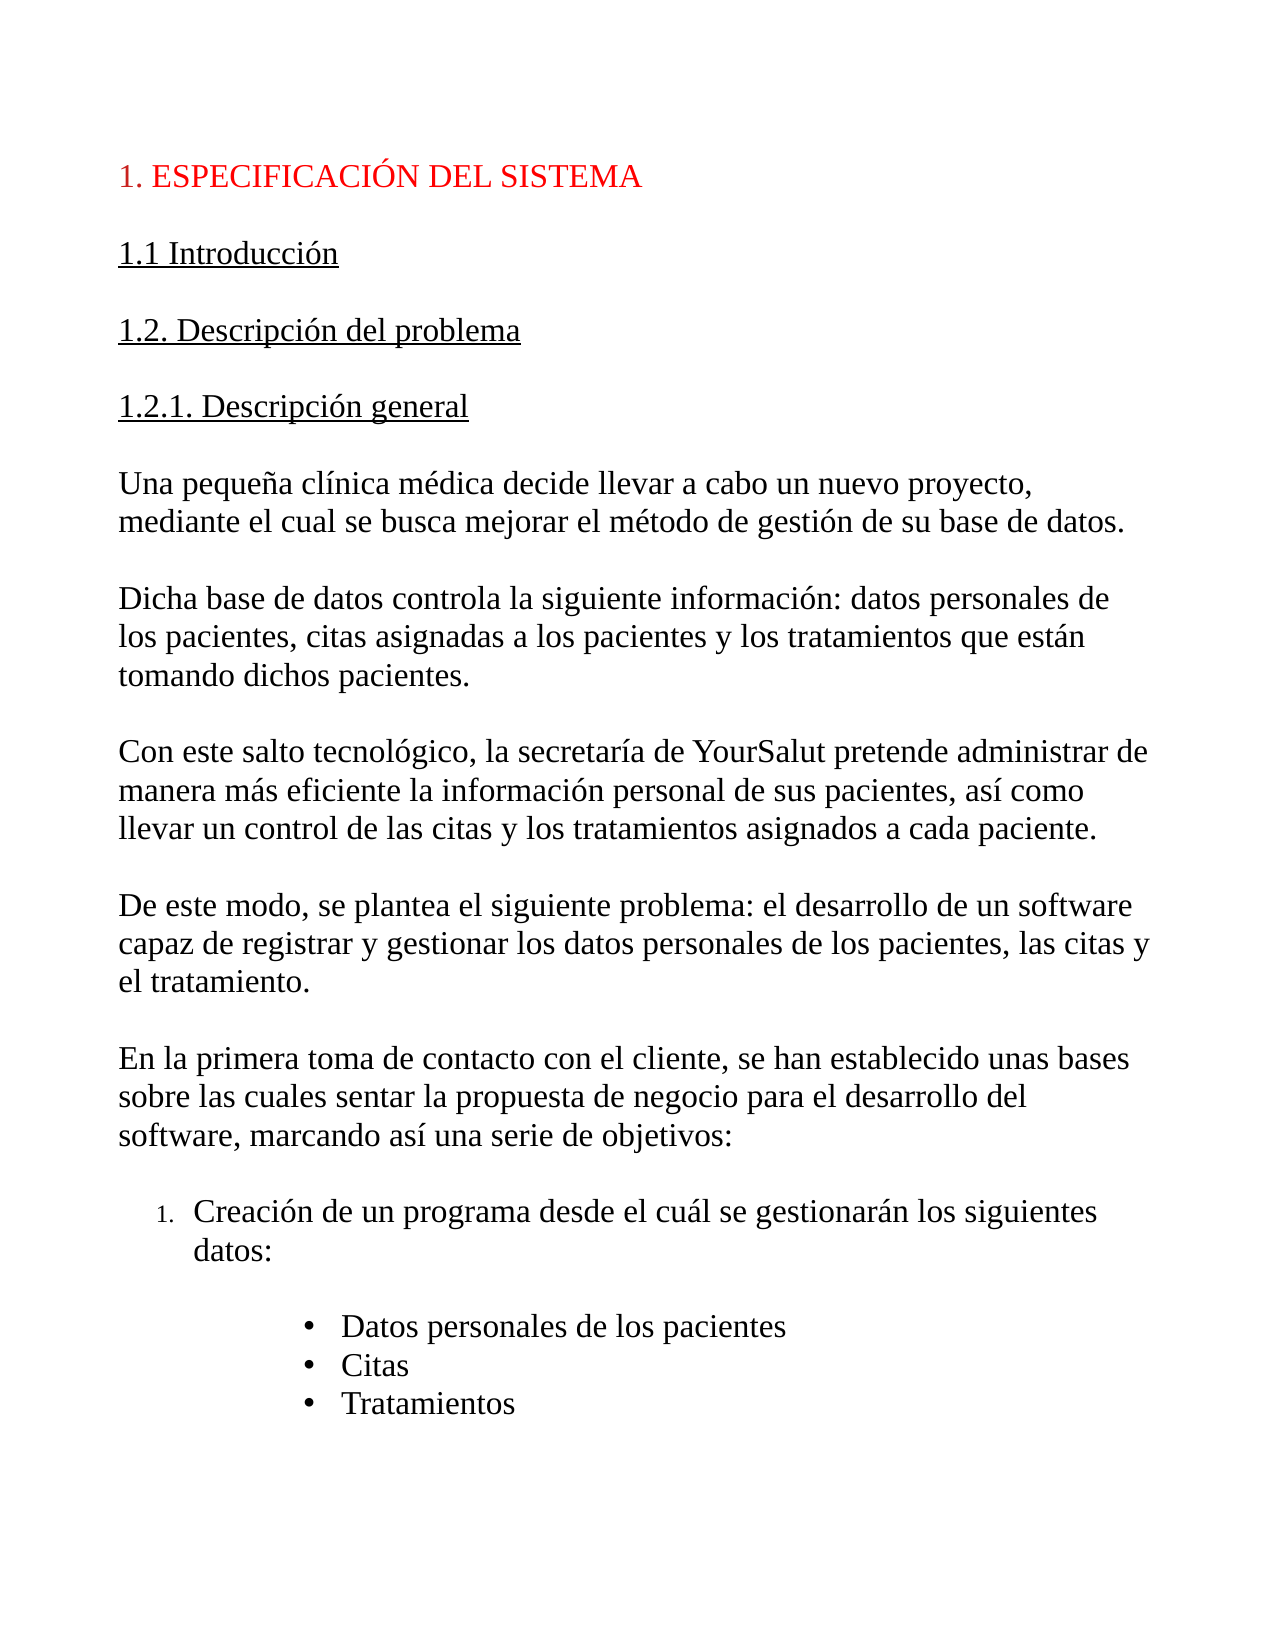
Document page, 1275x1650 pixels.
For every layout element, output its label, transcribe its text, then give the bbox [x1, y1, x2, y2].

text Una pequeña clínica médica decide llevar a cabo un nuevo proyecto, mediante el cual se busca mejorar el método de gestión de su base de datos. [118, 463, 1157, 540]
text Dicha base de datos controla la siguiente información: datos personales de los pacientes, citas asignadas a los pacientes y los tratamientos que están tomando dichos pacientes. [118, 578, 1157, 693]
text 1.2. Descripción del problema [118, 310, 1157, 348]
text De este modo, se plantea el siguiente problema: el desarrollo de un software capaz de registrar y gestionar los datos personales de los pacientes, las citas y el tratamiento. [118, 885, 1157, 1000]
text En la primera toma de contacto con el cliente, se han establecido unas bases sobre las cuales sentar la propuesta de negocio para el desarrollo del software, marcando así una serie de objetivos: [118, 1038, 1157, 1153]
text 1. ESPECIFICACIÓN DEL SISTEMA [118, 156, 1157, 195]
text 1.1 Introducción [118, 233, 1157, 271]
text 1.2.1. Descripción general [118, 386, 1157, 425]
text Con este salto tecnológico, la secretaría de YourSalut pretende administrar de manera más eficiente la información personal de sus pacientes, así como llevar un control de las citas y los tratamientos asignados a cada paciente. [118, 731, 1157, 846]
list Tratamientos [303, 1383, 1157, 1421]
list Datos personales de los pacientes [303, 1306, 1157, 1345]
list Citas [303, 1345, 1157, 1383]
list Creación de un programa desde el cuál se gestionarán los siguientes datos: [156, 1191, 1157, 1268]
